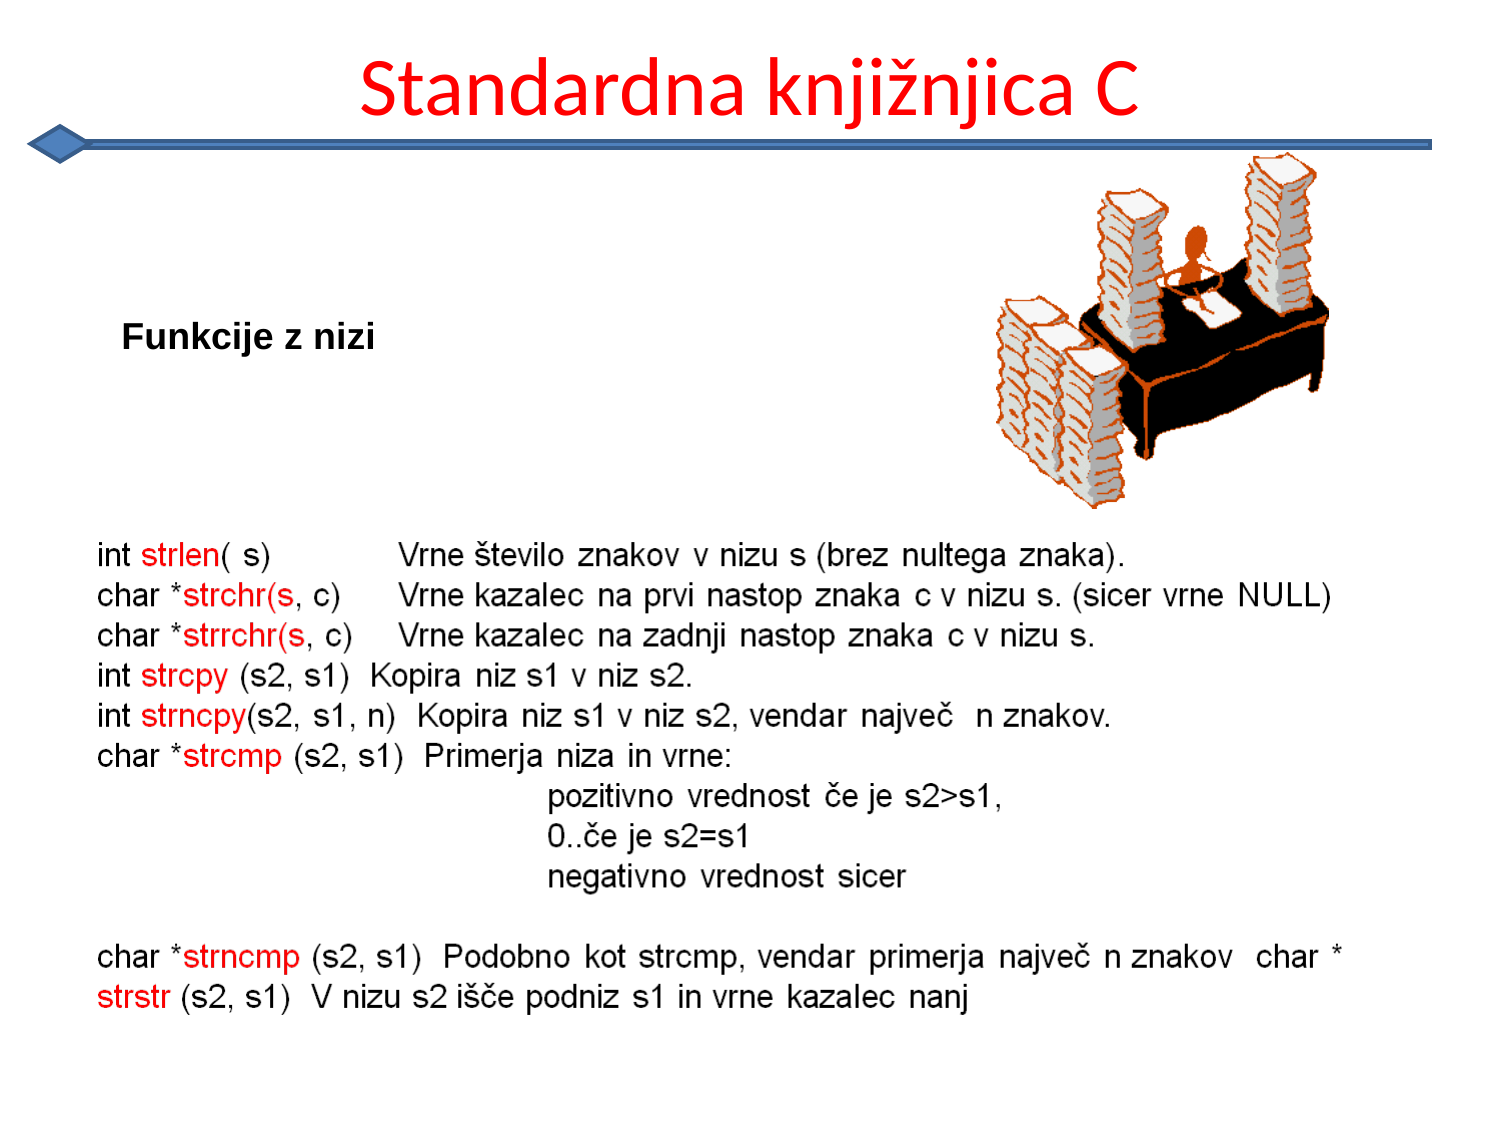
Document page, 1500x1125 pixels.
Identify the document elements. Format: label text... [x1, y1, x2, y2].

title Standardna knjižnjica C [75, 23, 1426, 141]
picture [996, 152, 1329, 509]
text_box Funkcije z nizi [106, 304, 392, 366]
picture [76, 523, 1420, 1029]
